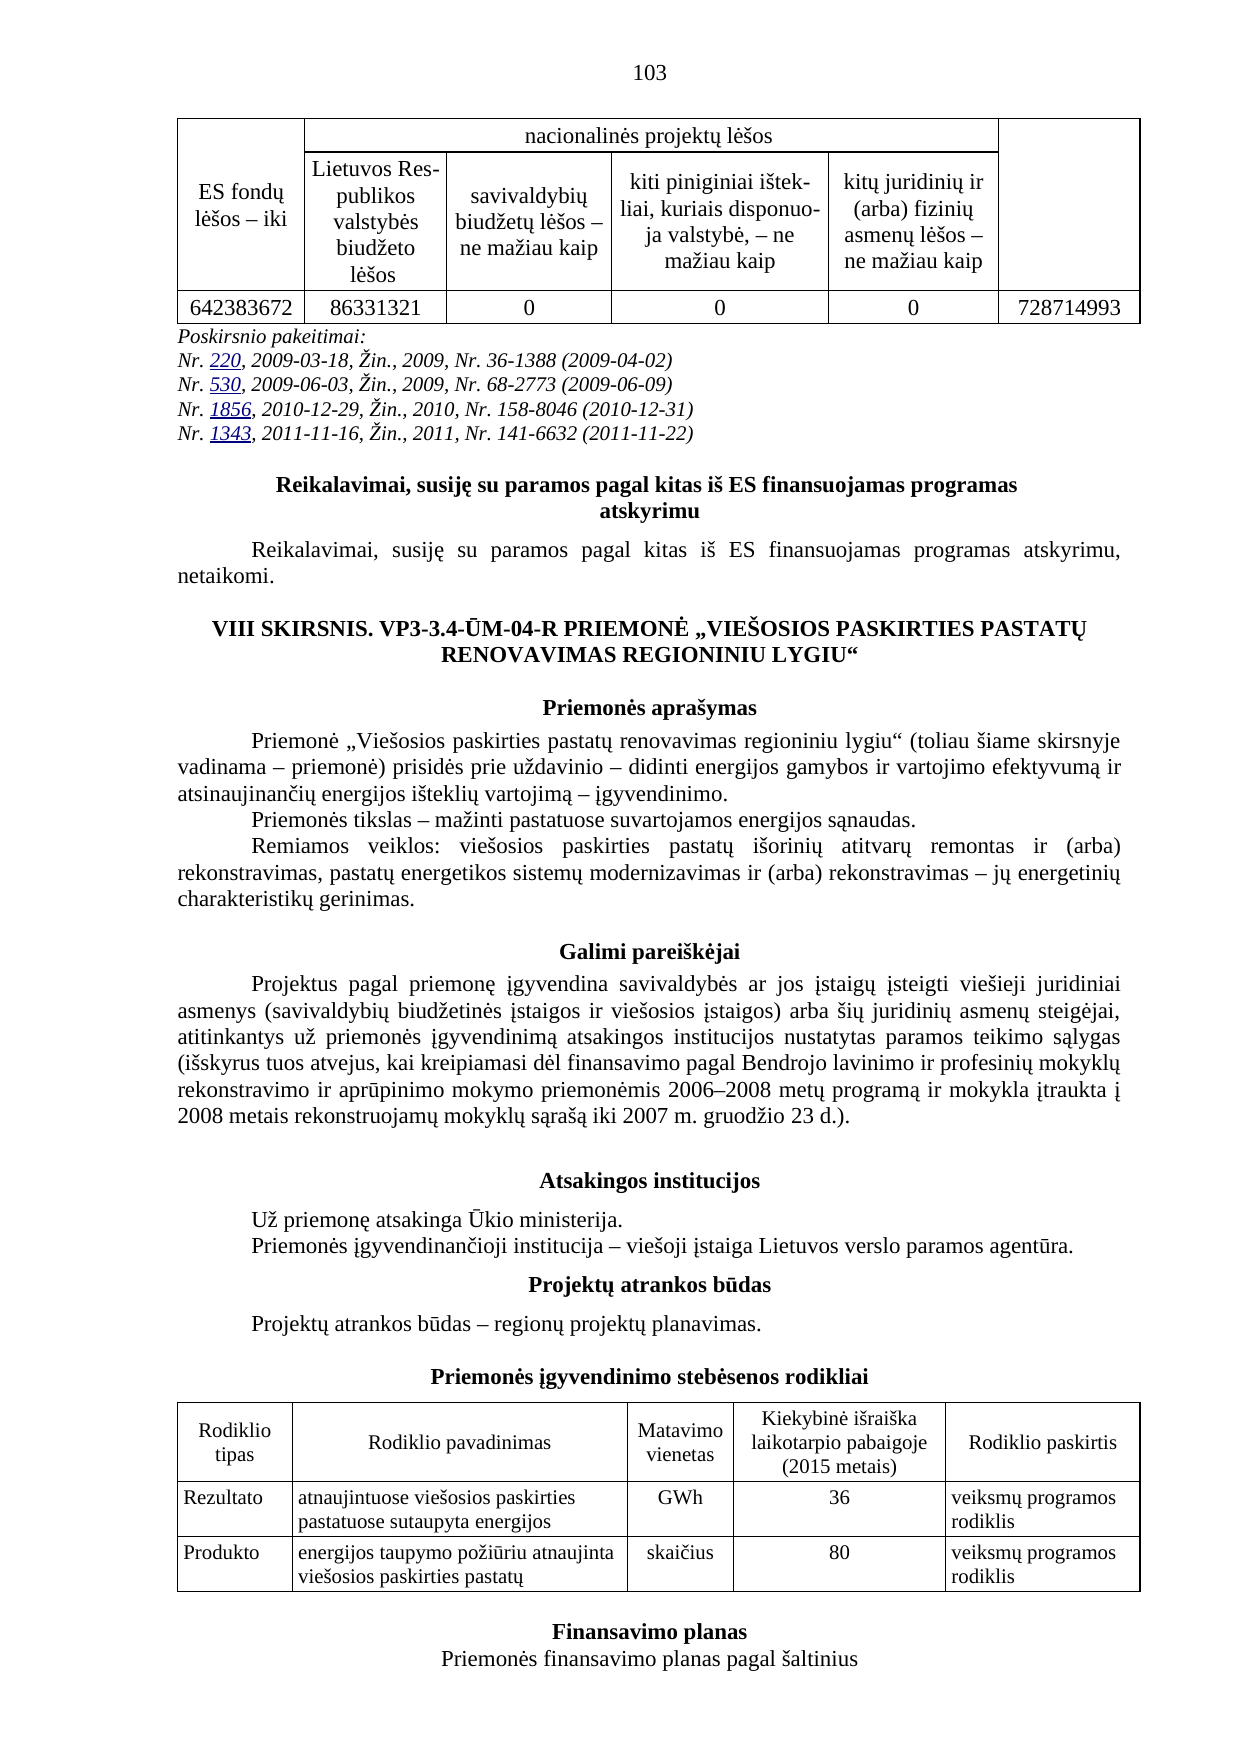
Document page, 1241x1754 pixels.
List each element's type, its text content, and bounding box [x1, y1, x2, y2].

table_cell atnaujintuose viešosios paskirties pastatuose sutaupyta energijos [293, 1482, 627, 1536]
text Galimi pareiškėjai [177, 938, 1122, 964]
text Reikalavimai, susiję su paramos pagal kitas iš ES finansuojamas programas atskyrimu [177, 471, 1122, 524]
table_cell savivaldybių biudžetų lėšos – ne mažiau kaip [447, 153, 611, 290]
table_cell nacionalinės projektų lėšos [305, 119, 998, 151]
table_cell 36 [734, 1482, 945, 1536]
text Nr. 220, 2009-03-18, Žin., 2009, Nr. 36-1388 (2009-04-02) [177, 348, 1122, 372]
table_cell kitų juridinių ir (arba) fizinių asmenų lėšos – ne mažiau kaip [829, 153, 998, 290]
text Nr. 1343, 2011-11-16, Žin., 2011, Nr. 141-6632 (2011-11-22) [177, 421, 1122, 444]
table_header [999, 119, 1139, 290]
table_cell GWh [628, 1482, 733, 1536]
table_cell 0 [829, 291, 998, 323]
text Projektų atrankos būdas – regionų projektų planavimas. [177, 1310, 1122, 1337]
text Priemonės finansavimo planas pagal šaltinius [177, 1644, 1122, 1671]
text Projektų atrankos būdas [177, 1271, 1122, 1298]
table_cell Rezultato [178, 1482, 292, 1536]
text Reikalavimai, susiję su paramos pagal kitas iš ES finansuojamas programas atskyrimu, netaikomi. [177, 536, 1122, 589]
table_cell energijos taupymo požiūriu atnaujinta viešosios paskirties pastatų [293, 1537, 627, 1591]
table_cell 0 [447, 291, 611, 323]
table_cell skaičius [628, 1537, 733, 1591]
text Nr. 530, 2009-06-03, Žin., 2009, Nr. 68-2773 (2009-06-09) [177, 372, 1122, 396]
table_cell veiksmų programos rodiklis [946, 1482, 1139, 1536]
table_header Kiekybinė išraiška laikotarpio pabaigoje (2015 metais) [734, 1403, 945, 1481]
table_header Rodiklio pavadinimas [293, 1403, 627, 1481]
text Atsakingos institucijos [177, 1167, 1122, 1194]
text Nr. 1856, 2010-12-29, Žin., 2010, Nr. 158-8046 (2010-12-31) [177, 396, 1122, 421]
text Priemonės tikslas – mažinti pastatuose suvartojamos energijos sąnaudas. [177, 806, 1122, 832]
table_cell 80 [734, 1537, 945, 1591]
text Priemonės įgyvendinimo stebėsenos rodikliai [177, 1363, 1122, 1389]
text Priemonė „Viešosios paskirties pastatų renovavimas regioniniu lygiu“ (toliau šiame skirsnyje vadinama – priemonė) prisidės prie uždavinio – didinti energijos gamybos ir vartojimo efektyvumą ir atsinaujinančių energijos išteklių vartojimą – įgyvendinimo. [177, 727, 1122, 806]
text Už priemonę atsakinga Ūkio ministerija. [177, 1206, 1122, 1232]
text Priemonės aprašymas [177, 694, 1122, 721]
text Projektus pagal priemonę įgyvendina savivaldybės ar jos įstaigų įsteigti viešieji juridiniai asmenys (savivaldybių biudžetinės įstaigos ir viešosios įstaigos) arba šių juridinių asmenų steigėjai, atitinkantys už priemonės įgyvendinimą atsakingos institucijos nustatytas paramos teikimo sąlygas (išskyrus tuos atvejus, kai kreipiamasi dėl finansavimo pagal Bendrojo lavinimo ir profesinių mokyklų rekonstravimo ir aprūpinimo mokymo priemonėmis 2006–2008 metų programą ir mokykla įtraukta į 2008 metais rekonstruojamų mokyklų sąrašą iki 2007 m. gruodžio 23 d.). [177, 970, 1122, 1128]
table_cell Lietuvos Res­publikos valsty­bės biudžeto lėšos [305, 153, 446, 290]
table_cell ES fondų lėšos – iki [178, 119, 304, 290]
table_cell kiti piniginiai ištek­liai, kuriais disponuo­ja valstybė, – ne mažiau kaip [612, 153, 828, 290]
text VIII SKIRSNIS. VP3-3.4-ŪM-04-R PRIEMONĖ „VIEŠOSIOS PASKIRTIES PASTATŲ RENOVAVIMAS REGIONINIU LYGIU“ [177, 615, 1122, 668]
table_cell 86331321 [305, 291, 446, 323]
table_header Matavimo vienetas [628, 1403, 733, 1481]
table_cell 728714993 [999, 291, 1139, 323]
text Poskirsnio pakeitimai: [177, 324, 1122, 348]
text Priemonės įgyvendinančioji institucija – viešoji įstaiga Lietuvos verslo paramos agentūra. [177, 1232, 1122, 1259]
table_header Rodiklio tipas [178, 1403, 292, 1481]
table_cell veiksmų programos rodiklis [946, 1537, 1139, 1591]
text Finansavimo planas [177, 1618, 1122, 1644]
table_cell Produkto [178, 1537, 292, 1591]
table_header Rodiklio paskirtis [946, 1403, 1139, 1481]
table_cell 642383672 [178, 291, 304, 323]
table_cell 0 [612, 291, 828, 323]
text Remiamos veiklos: viešosios paskirties pastatų išorinių atitvarų remontas ir (arba) rekonstravimas, pastatų energetikos sistemų modernizavimas ir (arba) rekonstravimas – jų energetinių charakteristikų gerinimas. [177, 832, 1122, 911]
